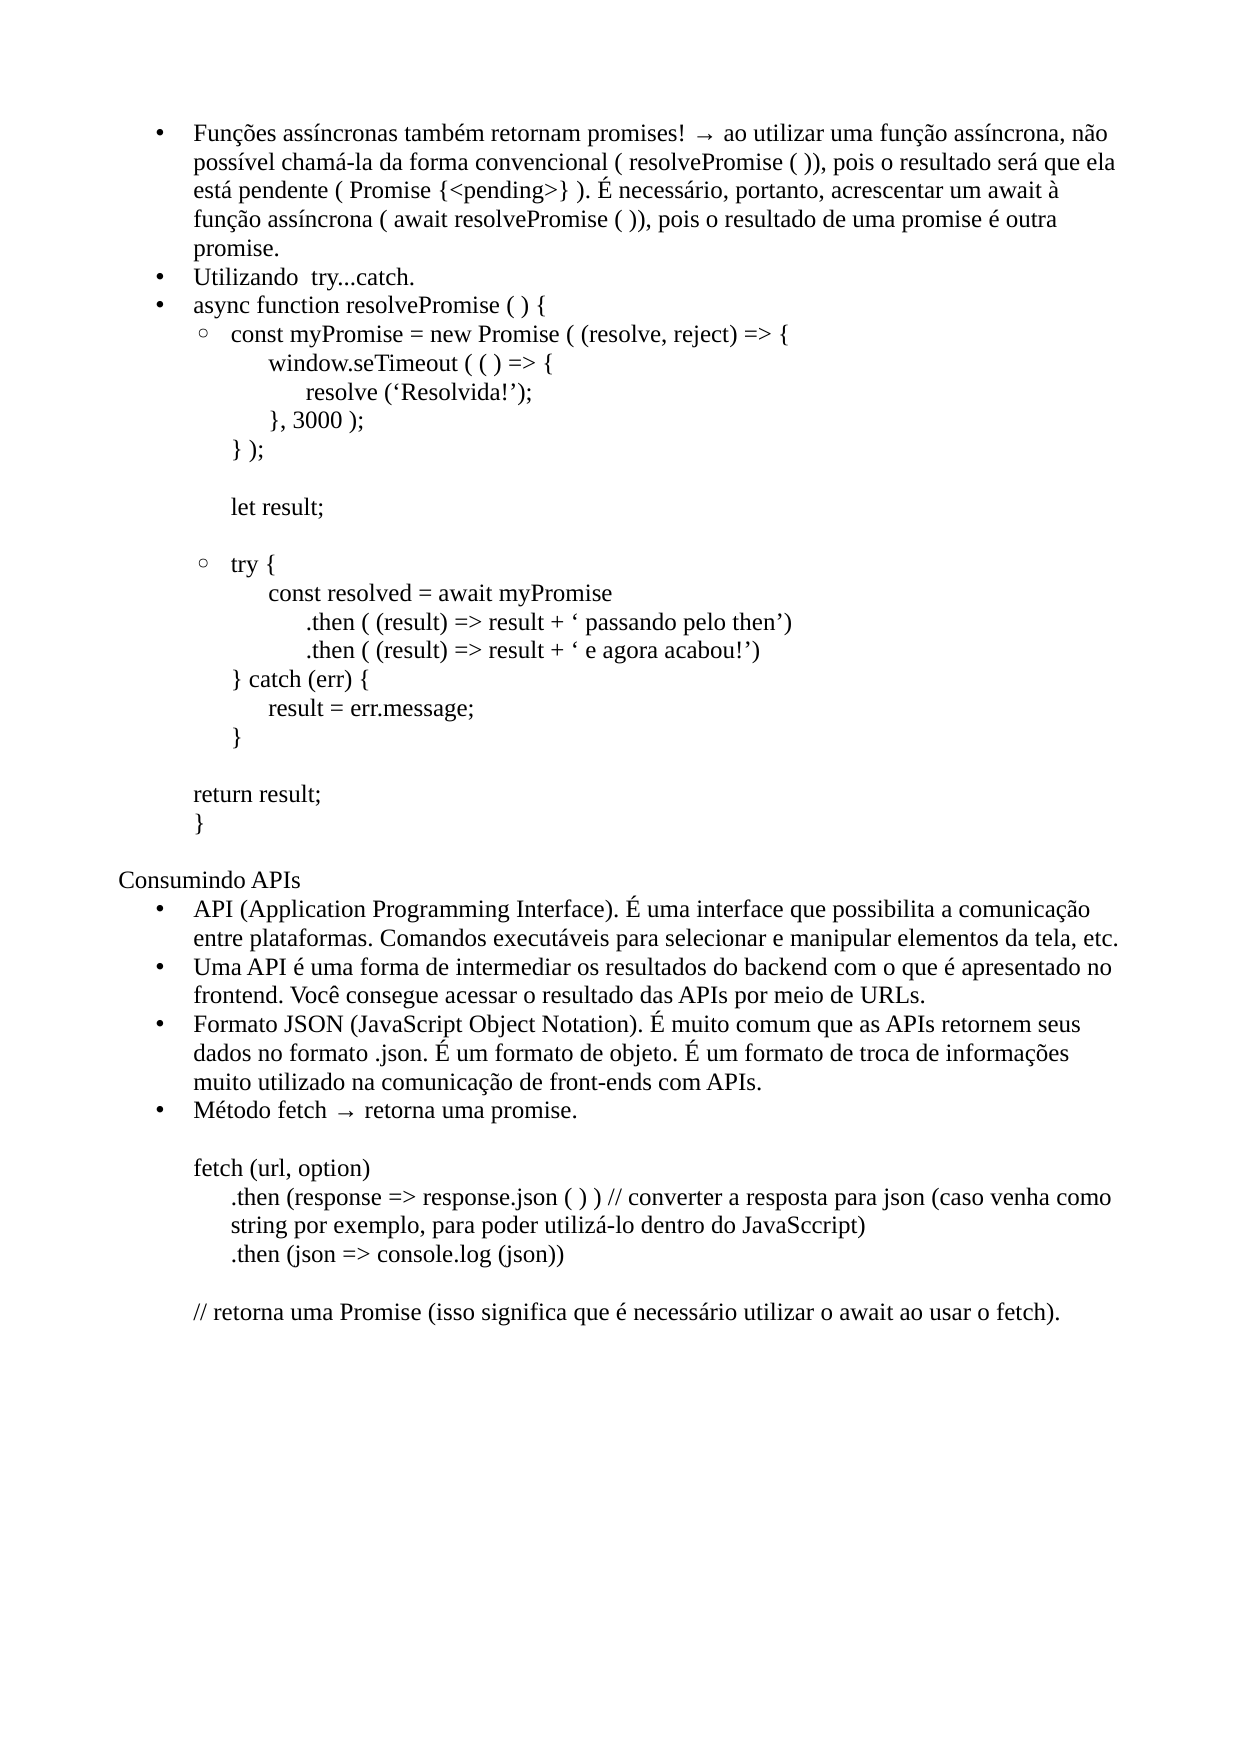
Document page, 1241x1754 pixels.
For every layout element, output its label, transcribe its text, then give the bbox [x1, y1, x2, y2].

list Método fetch → retorna uma promise. [156, 1096, 1122, 1124]
list Uma API é uma forma de intermediar os resultados do backend com o que é apresentado no frontend. Você consegue acessar o resultado das APIs por meio de URLs. [156, 952, 1122, 1009]
list API (Application Programming Interface). É uma interface que possibilita a comunicação entre plataformas. Comandos executáveis para selecionar e manipular elementos da tela, etc. [156, 894, 1122, 952]
text Consumindo APIs [118, 866, 1122, 894]
list Formato JSON (JavaScript Object Notation). É muito comum que as APIs retornem seus dados no formato .json. É um formato de objeto. É um formato de troca de informações muito utilizado na comunicação de front-ends com APIs. [156, 1009, 1122, 1096]
list Utilizando try...catch. [156, 262, 1122, 291]
table_header fetch (url, option) .then (response => response.json ( ) ) // converter a resposta para json (caso venha como string por exemplo, para poder utilizá-lo dentro do JavaSccript) .then (json => console.log (json)) // retorna uma Promise (isso significa que é necessário utilizar o await ao usar o fetch). [118, 1153, 1122, 1326]
list Funções assíncronas também retornam promises! → ao utilizar uma função assíncrona, não possível chamá-la da forma convencional ( resolvePromise ( )), pois o resultado será que ela está pendente ( Promise {<pending>} ). É necessário, portanto, acrescentar um await à função assíncrona ( await resolvePromise ( )), pois o resultado de uma promise é outra promise. [156, 118, 1122, 262]
table_header async function resolvePromise ( ) { const myPromise = new Promise ( (resolve, reject) => { window.seTimeout ( ( ) => { resolve (‘Resolvida!’); }, 3000 ); } ); let result; try { const resolved = await myPromise .then ( (result) => result + ‘ passando pelo then’) .then ( (result) => result + ‘ e agora acabou!’) } catch (err) { result = err.message; } return result; } [118, 291, 1122, 837]
